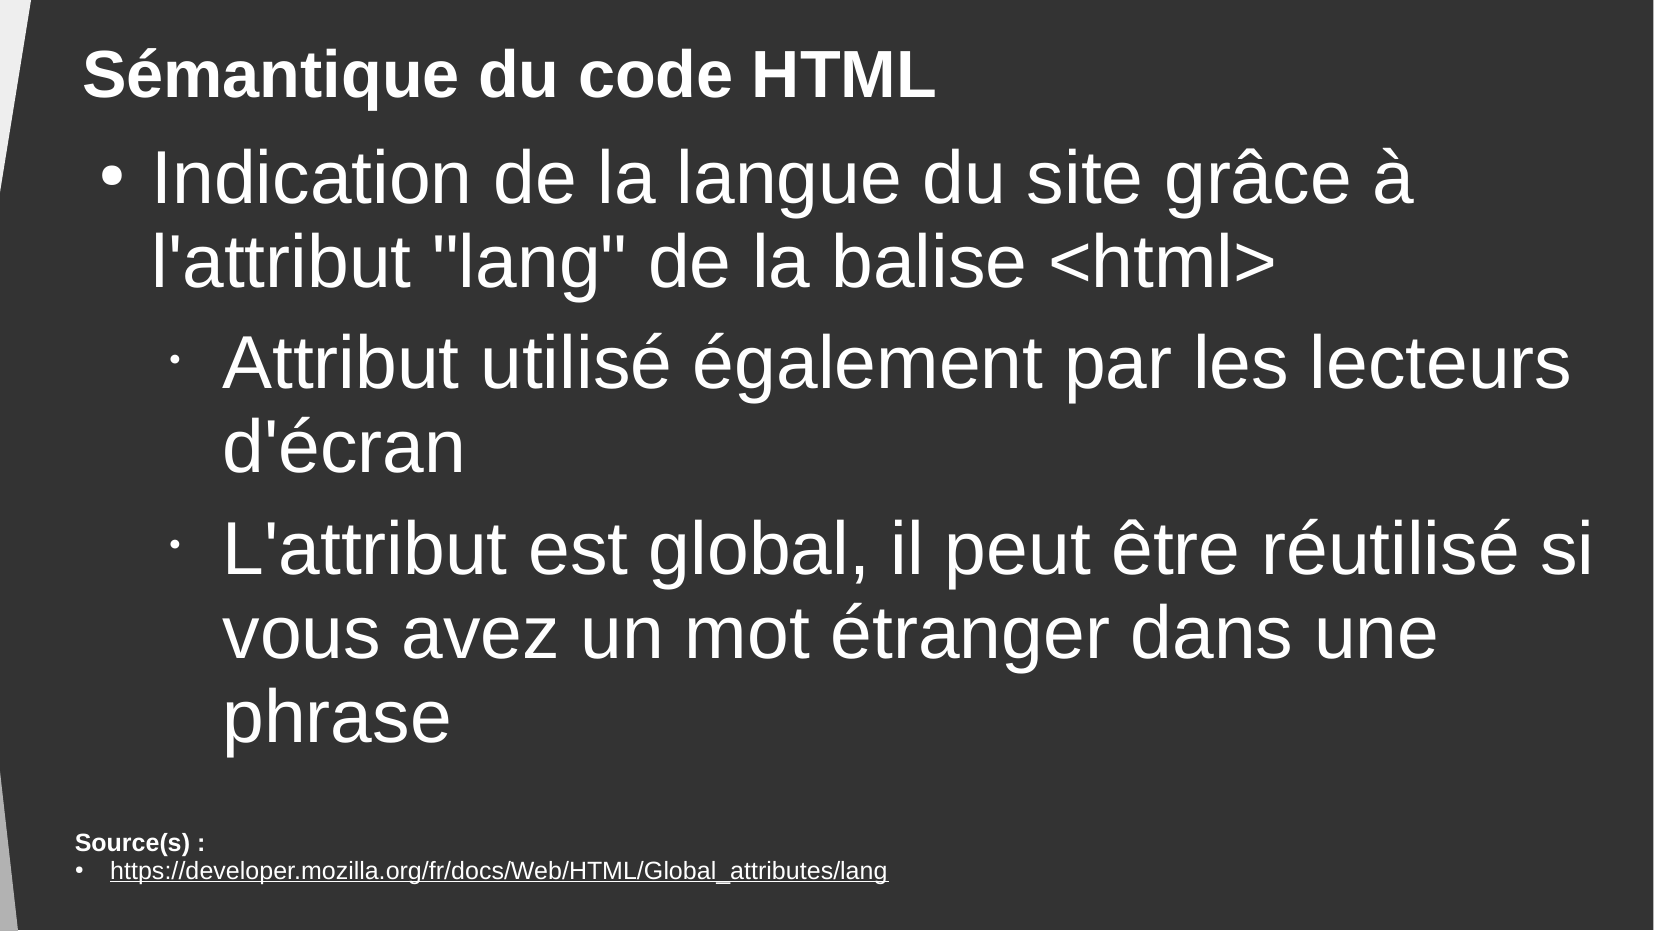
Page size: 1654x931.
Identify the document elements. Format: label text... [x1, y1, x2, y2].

list Indication de la langue du site grâce à l'attribut "lang" de la balise <html> Attribut utilisé également par les lecteurs d'écran L'attribut est global, il peut être réutilisé si vous avez un mot étranger dans une phrase [80, 135, 1630, 792]
text_box [0, 0, 32, 193]
text_box Source(s) : https://developer.mozilla.org/fr/docs/Web/HTML/Global_attributes/lang [59, 821, 1546, 921]
text_box [0, 771, 19, 931]
title Sémantique du code HTML [82, 36, 1571, 114]
